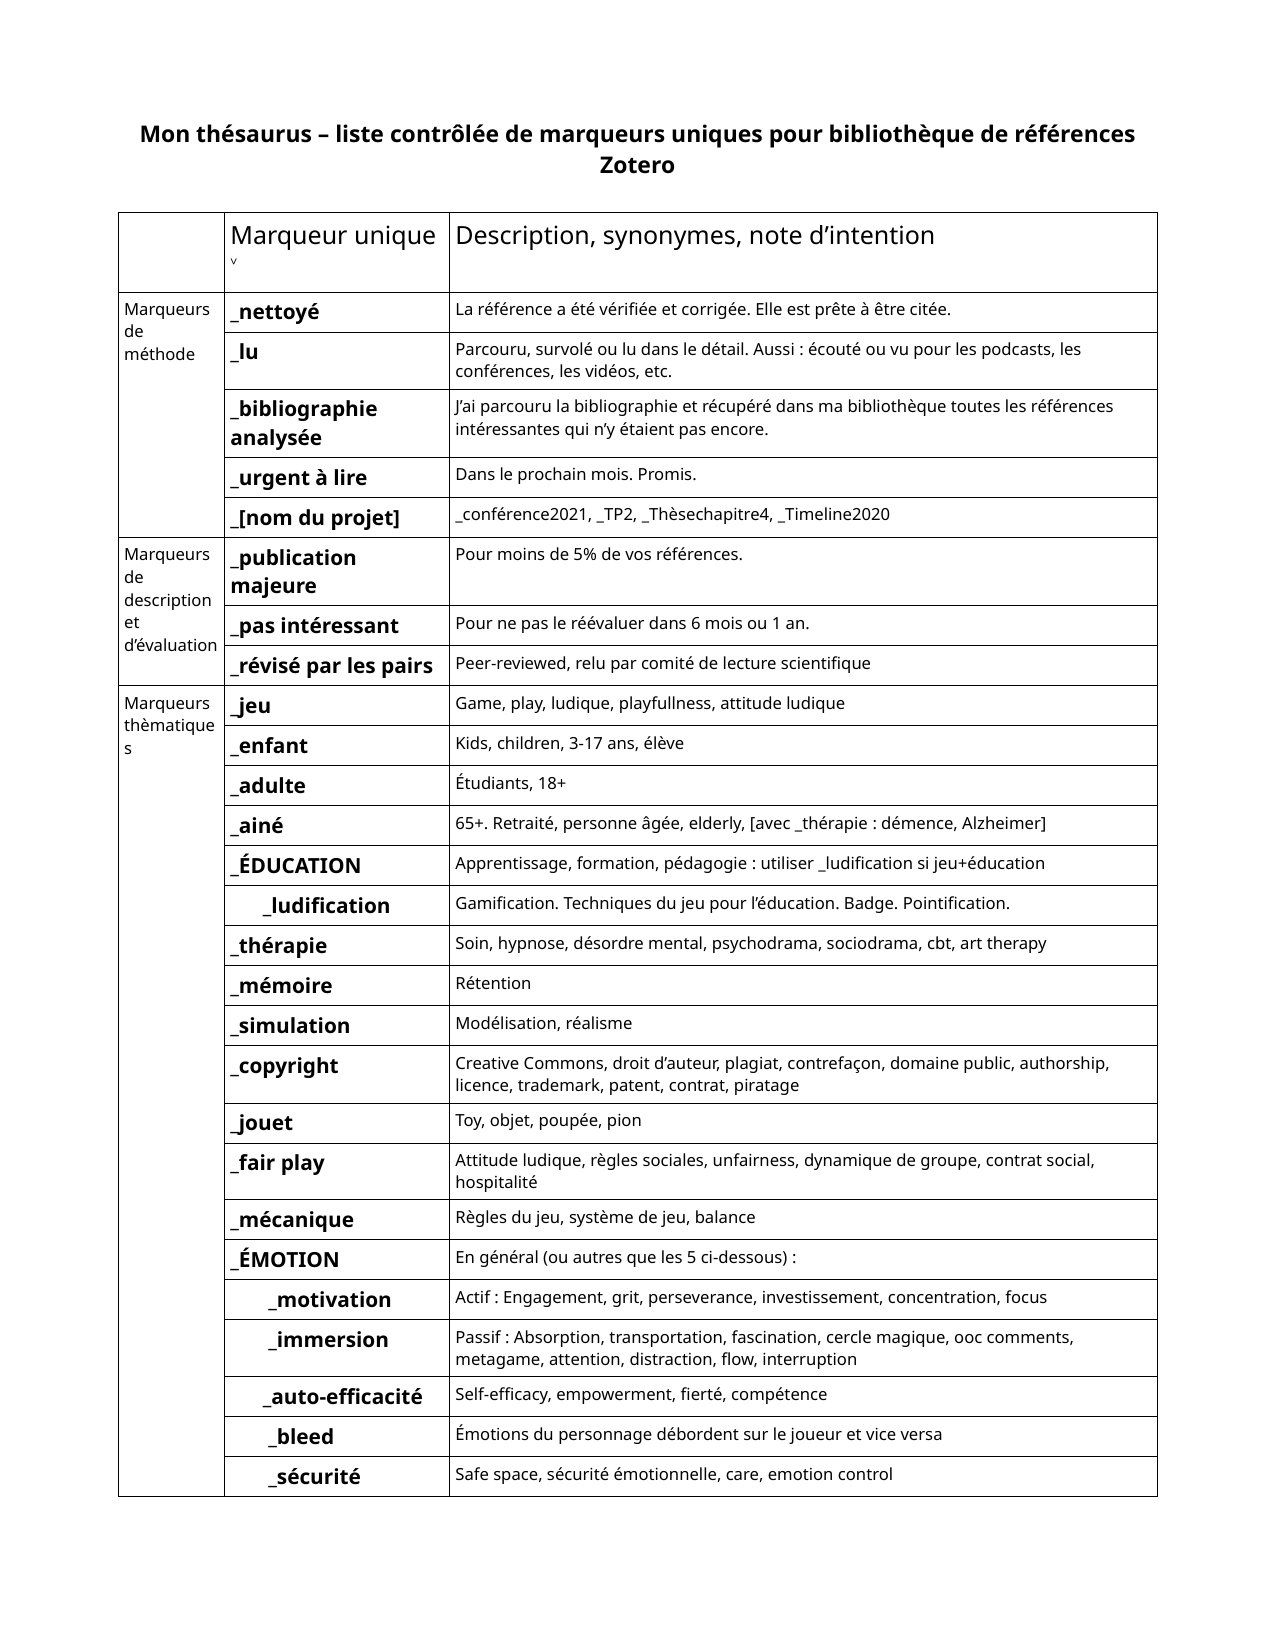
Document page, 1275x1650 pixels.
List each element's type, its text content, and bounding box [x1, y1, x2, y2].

table_cell Creative Commons, droit d’auteur, plagiat, contrefaçon, domaine public, authorship, licence, trademark, patent, contrat, piratage [450, 1046, 1157, 1102]
table_cell Pour moins de 5% de vos références. [450, 538, 1157, 605]
table_cell _motivation [225, 1280, 449, 1319]
table_cell _conférence2021, _TP2, _Thèsechapitre4, _Timeline2020 [450, 498, 1157, 537]
table_cell _adulte [225, 766, 449, 805]
table_cell _pas intéressant [225, 606, 449, 645]
table_cell _nettoyé [225, 293, 449, 332]
table_cell _urgent à lire [225, 458, 449, 497]
text Mon thésaurus – liste contrôlée de marqueurs uniques pour bibliothèque de références Zotero [118, 118, 1157, 181]
table_cell Self-efficacy, empowerment, fierté, compétence [450, 1377, 1157, 1416]
table_cell Dans le prochain mois. Promis. [450, 458, 1157, 497]
table_cell Kids, children, 3-17 ans, élève [450, 726, 1157, 765]
table_cell _lu [225, 333, 449, 388]
table_cell Gamification. Techniques du jeu pour l’éducation. Badge. Pointification. [450, 886, 1157, 925]
table_cell _bibliographie analysée [225, 390, 449, 457]
table_header [119, 213, 224, 292]
table_cell La référence a été vérifiée et corrigée. Elle est prête à être citée. [450, 293, 1157, 332]
table_cell Émotions du personnage débordent sur le joueur et vice versa [450, 1417, 1157, 1456]
table_cell En général (ou autres que les 5 ci-dessous) : [450, 1240, 1157, 1279]
table_cell Soin, hypnose, désordre mental, psychodrama, sociodrama, cbt, art therapy [450, 926, 1157, 965]
table_cell Attitude ludique, règles sociales, unfairness, dynamique de groupe, contrat social, hospitalité [450, 1144, 1157, 1199]
table_cell _bleed [225, 1417, 449, 1456]
table_cell 65+. Retraité, personne âgée, elderly, [avec _thérapie : démence, Alzheimer] [450, 806, 1157, 845]
table_cell Marqueurs thèmatiques [119, 686, 224, 1496]
table_cell _publication majeure [225, 538, 449, 605]
table_header Marqueur unique ˅ [225, 213, 449, 292]
table_cell _ÉDUCATION [225, 846, 449, 885]
table_cell Passif : Absorption, transportation, fascination, cercle magique, ooc comments, metagame, attention, distraction, flow, interruption [450, 1320, 1157, 1376]
table_cell Safe space, sécurité émotionnelle, care, emotion control [450, 1457, 1157, 1496]
table_cell _copyright [225, 1046, 449, 1102]
table_cell _[nom du projet] [225, 498, 449, 537]
table_cell _ÉMOTION [225, 1240, 449, 1279]
table_cell _enfant [225, 726, 449, 765]
table_cell J’ai parcouru la bibliographie et récupéré dans ma bibliothèque toutes les références intéressantes qui n’y étaient pas encore. [450, 390, 1157, 457]
table_cell _auto-efficacité [225, 1377, 449, 1416]
table_cell _sécurité [225, 1457, 449, 1496]
table_cell _simulation [225, 1006, 449, 1045]
table_cell Marqueurs de description et d’évaluation [119, 538, 224, 685]
table_cell Game, play, ludique, playfullness, attitude ludique [450, 686, 1157, 725]
table_cell _fair play [225, 1144, 449, 1199]
table_cell Rétention [450, 966, 1157, 1005]
table_cell Peer-reviewed, relu par comité de lecture scientifique [450, 646, 1157, 685]
table_cell Parcouru, survolé ou lu dans le détail. Aussi : écouté ou vu pour les podcasts, les conférences, les vidéos, etc. [450, 333, 1157, 388]
table_cell Actif : Engagement, grit, perseverance, investissement, concentration, focus [450, 1280, 1157, 1319]
table_cell _thérapie [225, 926, 449, 965]
table_cell Toy, objet, poupée, pion [450, 1104, 1157, 1142]
table_cell _mémoire [225, 966, 449, 1005]
table_cell _jeu [225, 686, 449, 725]
table_cell _immersion [225, 1320, 449, 1376]
table_cell Étudiants, 18+ [450, 766, 1157, 805]
table_header Description, synonymes, note d’intention [450, 213, 1157, 292]
table_cell Pour ne pas le réévaluer dans 6 mois ou 1 an. [450, 606, 1157, 645]
table_cell _ludification [225, 886, 449, 925]
table_cell Marqueurs de méthode [119, 293, 224, 537]
table_cell Apprentissage, formation, pédagogie : utiliser _ludification si jeu+éducation [450, 846, 1157, 885]
table_cell _révisé par les pairs [225, 646, 449, 685]
table_cell _mécanique [225, 1200, 449, 1239]
table_cell Règles du jeu, système de jeu, balance [450, 1200, 1157, 1239]
table_cell _jouet [225, 1104, 449, 1142]
table_cell Modélisation, réalisme [450, 1006, 1157, 1045]
table_cell _ainé [225, 806, 449, 845]
